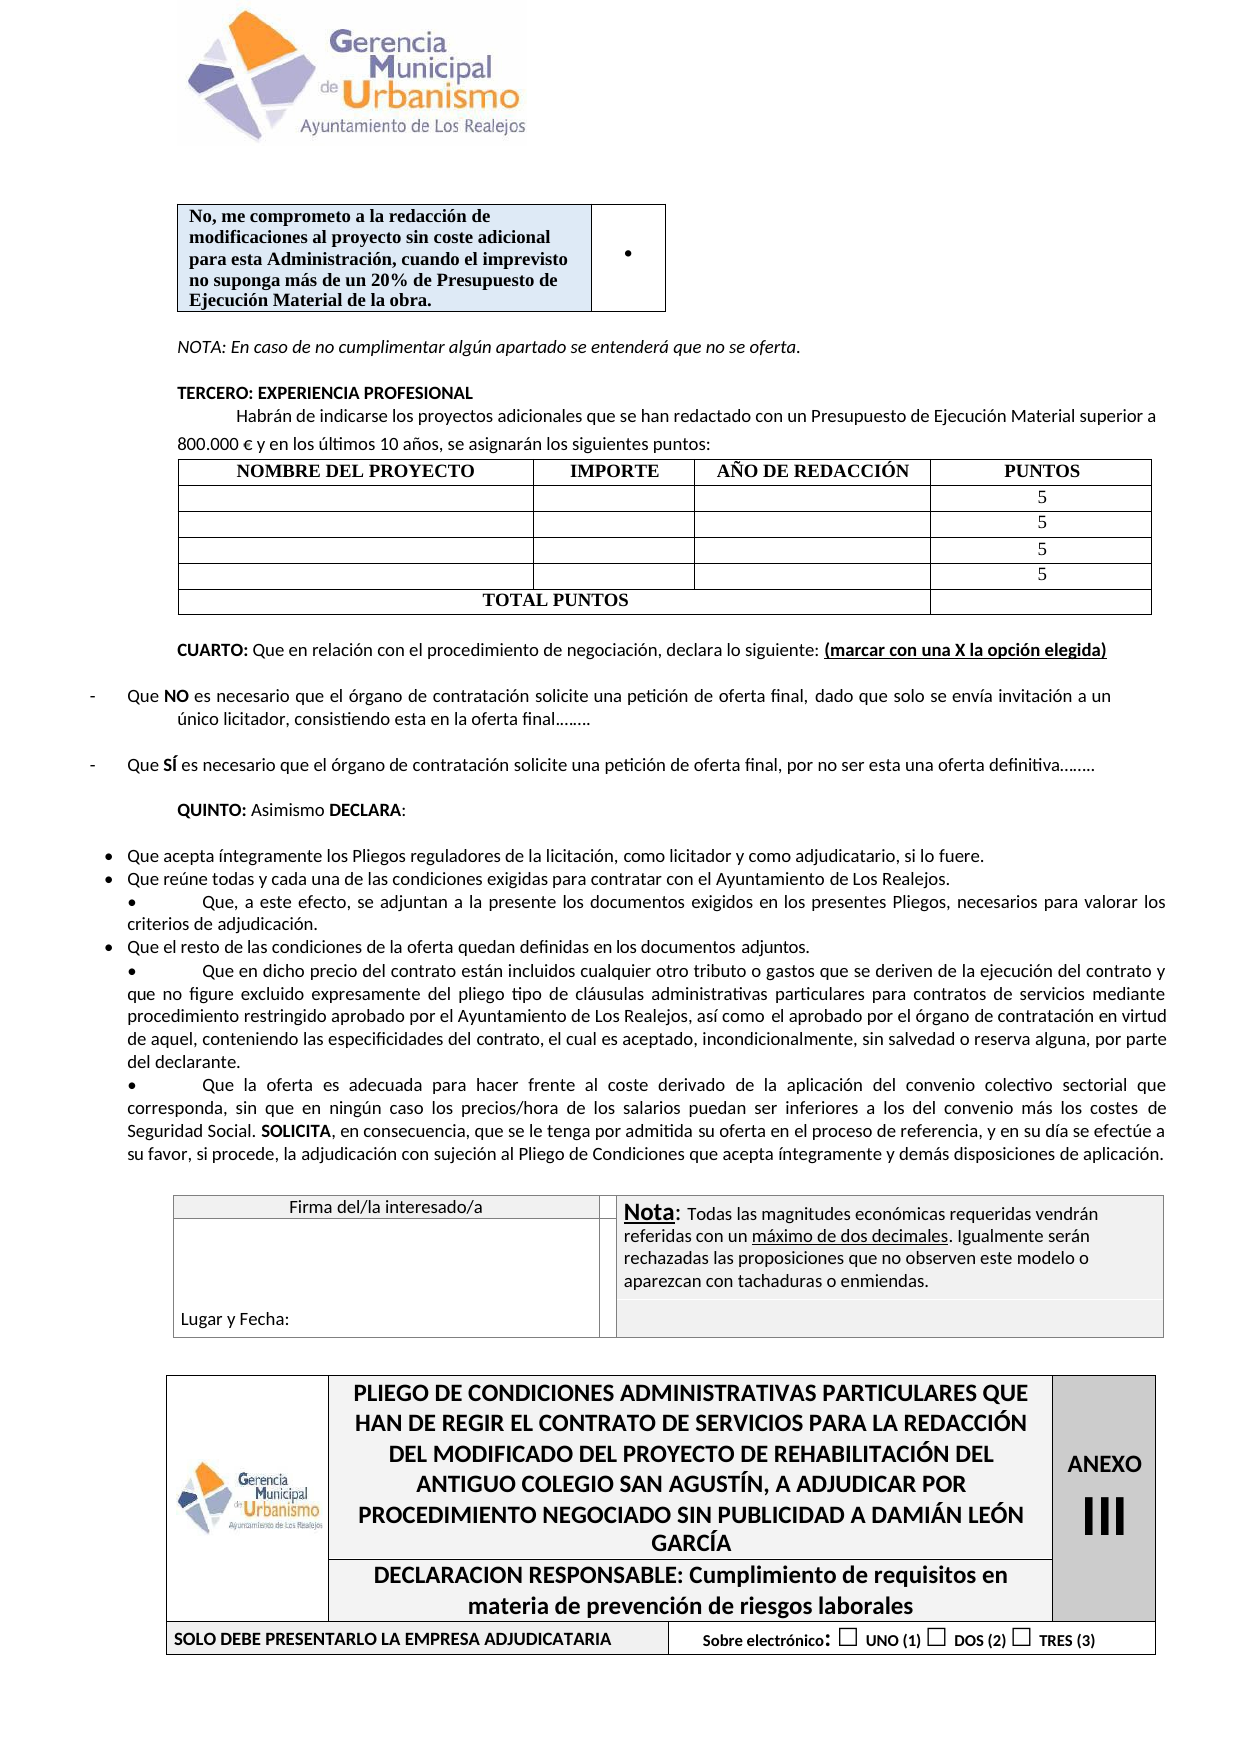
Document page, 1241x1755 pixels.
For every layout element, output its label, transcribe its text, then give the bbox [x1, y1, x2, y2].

list Que la oferta es adecuada para hacer frente al coste derivado de la aplicación del convenio colectivo sectorial que corresponda, sin que en ningún caso los precios/hora de los salarios puedan ser inferiores a los del convenio más los costes de Seguridad Social. SOLICITA, en consecuencia, que se le tenga por admitida su oferta en el proceso de referencia, y en su día se efectúe a su favor, si procede, la adjudicación con sujeción al Pliego de Condiciones que acepta íntegramente y demás disposiciones de aplicación. [127, 1073, 1167, 1165]
table_cell SOLO DEBE PRESENTARLO LA EMPRESA ADJUDICATARIA [167, 1622, 668, 1654]
table_cell rechazadas las proposiciones que no observen este modelo o [617, 1248, 1163, 1269]
table_cell [534, 486, 694, 511]
table_cell [695, 486, 930, 511]
table_header PLIEGO DE CONDICIONES ADMINISTRATIVAS PARTICULARES QUE HAN DE REGIR EL CONTRATO DE SERVICIOS PARA LA REDACCIÓN DEL MODIFICADO DEL PROYECTO DE REHABILITACIÓN DEL ANTIGUO COLEGIO SAN AGUSTÍN, A ADJUDICAR POR PROCEDIMIENTO NEGOCIADO SIN PUBLICIDAD A DAMIÁN LEÓN GARCÍA [329, 1376, 1052, 1558]
table_cell 5 [931, 564, 1151, 588]
table_header ANEXO III [1053, 1376, 1155, 1621]
table_cell [617, 1300, 1163, 1337]
table_cell Sobre electrónico: ☐ UNO (1) ☐ DOS (2) ☐ TRES (3) [669, 1622, 1155, 1654]
table_cell 5 [931, 538, 1151, 563]
table_cell [695, 512, 930, 537]
table_cell [600, 1219, 616, 1337]
text único licitador, consistiendo esta en la oferta final.……. [177, 707, 1207, 730]
table_header PUNTOS [931, 460, 1151, 485]
text 800.000 € y en los últimos 10 años, se asignarán los siguientes puntos: [177, 432, 1207, 455]
table_cell [179, 512, 533, 537]
table_cell [931, 590, 1151, 614]
table_header IMPORTE [534, 460, 694, 485]
text Habrán de indicarse los proyectos adicionales que se han redactado con un Presupuesto de Ejecución Material superior a [236, 404, 1207, 427]
table_cell [174, 1226, 599, 1248]
list Que reúne todas y cada una de las condiciones exigidas para contratar con el Ayuntamiento de Los Realejos. [104, 867, 1207, 890]
table_cell 5 [931, 486, 1151, 511]
list Que acepta íntegramente los Pliegos reguladores de la licitación, como licitador y como adjudicatario, si lo fuere. [104, 844, 1207, 867]
table_cell [179, 564, 533, 588]
text TERCERO: EXPERIENCIA PROFESIONAL [177, 381, 1207, 404]
table_header [167, 1376, 328, 1621]
text NOTA: En caso de no cumplimentar algún apartado se entenderá que no se oferta. [177, 335, 1207, 358]
table_cell [174, 1219, 599, 1226]
table_cell referidas con un máximo de dos decimales. Igualmente serán [617, 1226, 1163, 1248]
list Que SÍ es necesario que el órgano de contratación solicite una petición de oferta final, por no ser esta una oferta definitiva…….. [89, 753, 1207, 776]
table_header [600, 1196, 616, 1218]
table_cell DECLARACION RESPONSABLE: Cumplimiento de requisitos en materia de prevención de riesgos laborales [329, 1560, 1052, 1621]
table_cell Lugar y Fecha: [174, 1300, 599, 1337]
table_cell TOTAL PUNTOS [179, 590, 930, 614]
table_header Firma del/la interesado/a [174, 1196, 599, 1218]
table_cell [174, 1269, 599, 1299]
table_cell [695, 538, 930, 563]
table_cell 5 [931, 512, 1151, 537]
text QUINTO: Asimismo DECLARA: [177, 798, 1207, 821]
table_cell [534, 564, 694, 588]
table_header Nota: Todas las magnitudes económicas requeridas vendrán [617, 1196, 1163, 1226]
table_cell [179, 538, 533, 563]
table_cell [534, 512, 694, 537]
table_cell [534, 538, 694, 563]
table_header  [592, 205, 665, 311]
table_header AÑO DE REDACCIÓN [695, 460, 930, 485]
text CUARTO: Que en relación con el procedimiento de negociación, declara lo siguiente: (marcar con una X la opción elegida) [177, 638, 1207, 661]
table_header No, me comprometo a la redacción de modificaciones al proyecto sin coste adicional para esta Administración, cuando el imprevisto no suponga más de un 20% de Presupuesto de Ejecución Material de la obra. [178, 205, 591, 311]
table_cell [174, 1248, 599, 1269]
list Que en dicho precio del contrato están incluidos cualquier otro tributo o gastos que se deriven de la ejecución del contrato y que no figure excluido expresamente del pliego tipo de cláusulas administrativas particulares para contratos de servicios mediante procedimiento restringido aprobado por el Ayuntamiento de Los Realejos, así como el aprobado por el órgano de contratación en virtud de aquel, conteniendo las especificidades del contrato, el cual es aceptado, incondicionalmente, sin salvedad o reserva alguna, por parte del declarante. [127, 959, 1167, 1073]
table_cell [695, 564, 930, 588]
table_cell aparezcan con tachaduras o enmiendas. [617, 1269, 1163, 1299]
list Que, a este efecto, se adjuntan a la presente los documentos exigidos en los presentes Pliegos, necesarios para valorar los criterios de adjudicación. [127, 891, 1167, 935]
table_header NOMBRE DEL PROYECTO [179, 460, 533, 485]
list Que NO es necesario que el órgano de contratación solicite una petición de oferta final, dado que solo se envía invitación a un [89, 684, 1207, 707]
list Que el resto de las condiciones de la oferta quedan definidas en los documentos adjuntos. [104, 936, 1207, 959]
table_cell [179, 486, 533, 511]
